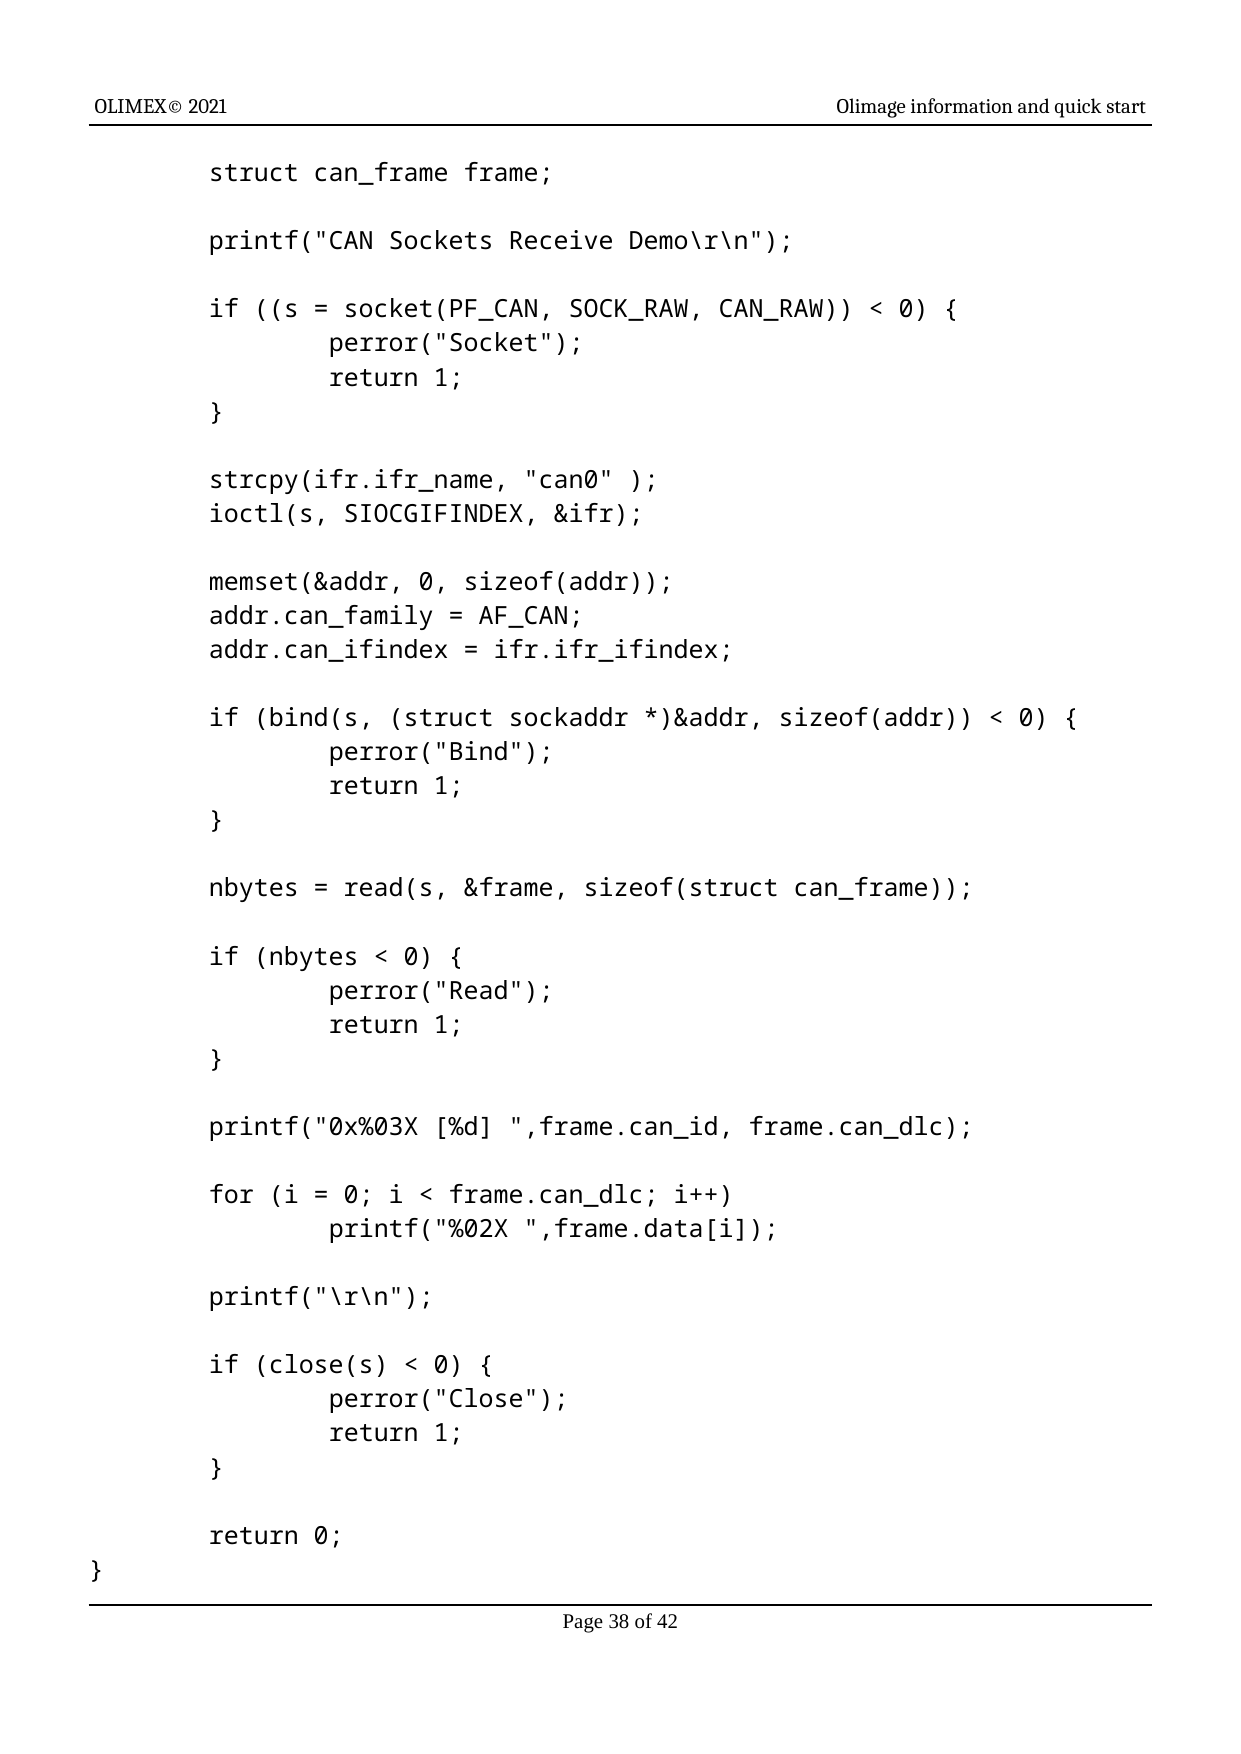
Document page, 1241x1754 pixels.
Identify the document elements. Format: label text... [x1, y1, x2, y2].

text } [88, 1551, 1152, 1585]
text ioctl(s, SIOCGIFINDEX, &ifr); [88, 495, 1152, 529]
text } [88, 1449, 1152, 1483]
text perror("Close"); [88, 1381, 1152, 1415]
text struct can_frame frame; [88, 155, 1152, 189]
text memset(&addr, 0, sizeof(addr)); [88, 563, 1152, 598]
text perror("Read"); [88, 972, 1152, 1006]
text strcpy(ifr.ifr_name, "can0" ); [88, 461, 1152, 495]
text return 1; [88, 1415, 1152, 1449]
text printf("0x%03X [%d] ",frame.can_id, frame.can_dlc); [88, 1108, 1152, 1143]
text } [88, 802, 1152, 836]
text if (close(s) < 0) { [88, 1347, 1152, 1381]
text if (nbytes < 0) { [88, 938, 1152, 972]
text printf("%02X ",frame.data[i]); [88, 1211, 1152, 1245]
text if ((s = socket(PF_CAN, SOCK_RAW, CAN_RAW)) < 0) { [88, 291, 1152, 325]
text nbytes = read(s, &frame, sizeof(struct can_frame)); [88, 870, 1152, 904]
text } [88, 393, 1152, 427]
text return 0; [88, 1517, 1152, 1551]
text perror("Socket"); [88, 325, 1152, 359]
text perror("Bind"); [88, 734, 1152, 768]
text printf("CAN Sockets Receive Demo\r\n"); [88, 223, 1152, 257]
text return 1; [88, 359, 1152, 393]
text addr.can_family = AF_CAN; [88, 598, 1152, 632]
text printf("\r\n"); [88, 1279, 1152, 1313]
text } [88, 1040, 1152, 1074]
text return 1; [88, 1006, 1152, 1040]
text addr.can_ifindex = ifr.ifr_ifindex; [88, 632, 1152, 666]
text return 1; [88, 768, 1152, 802]
text for (i = 0; i < frame.can_dlc; i++) [88, 1177, 1152, 1211]
text if (bind(s, (struct sockaddr *)&addr, sizeof(addr)) < 0) { [88, 700, 1152, 734]
